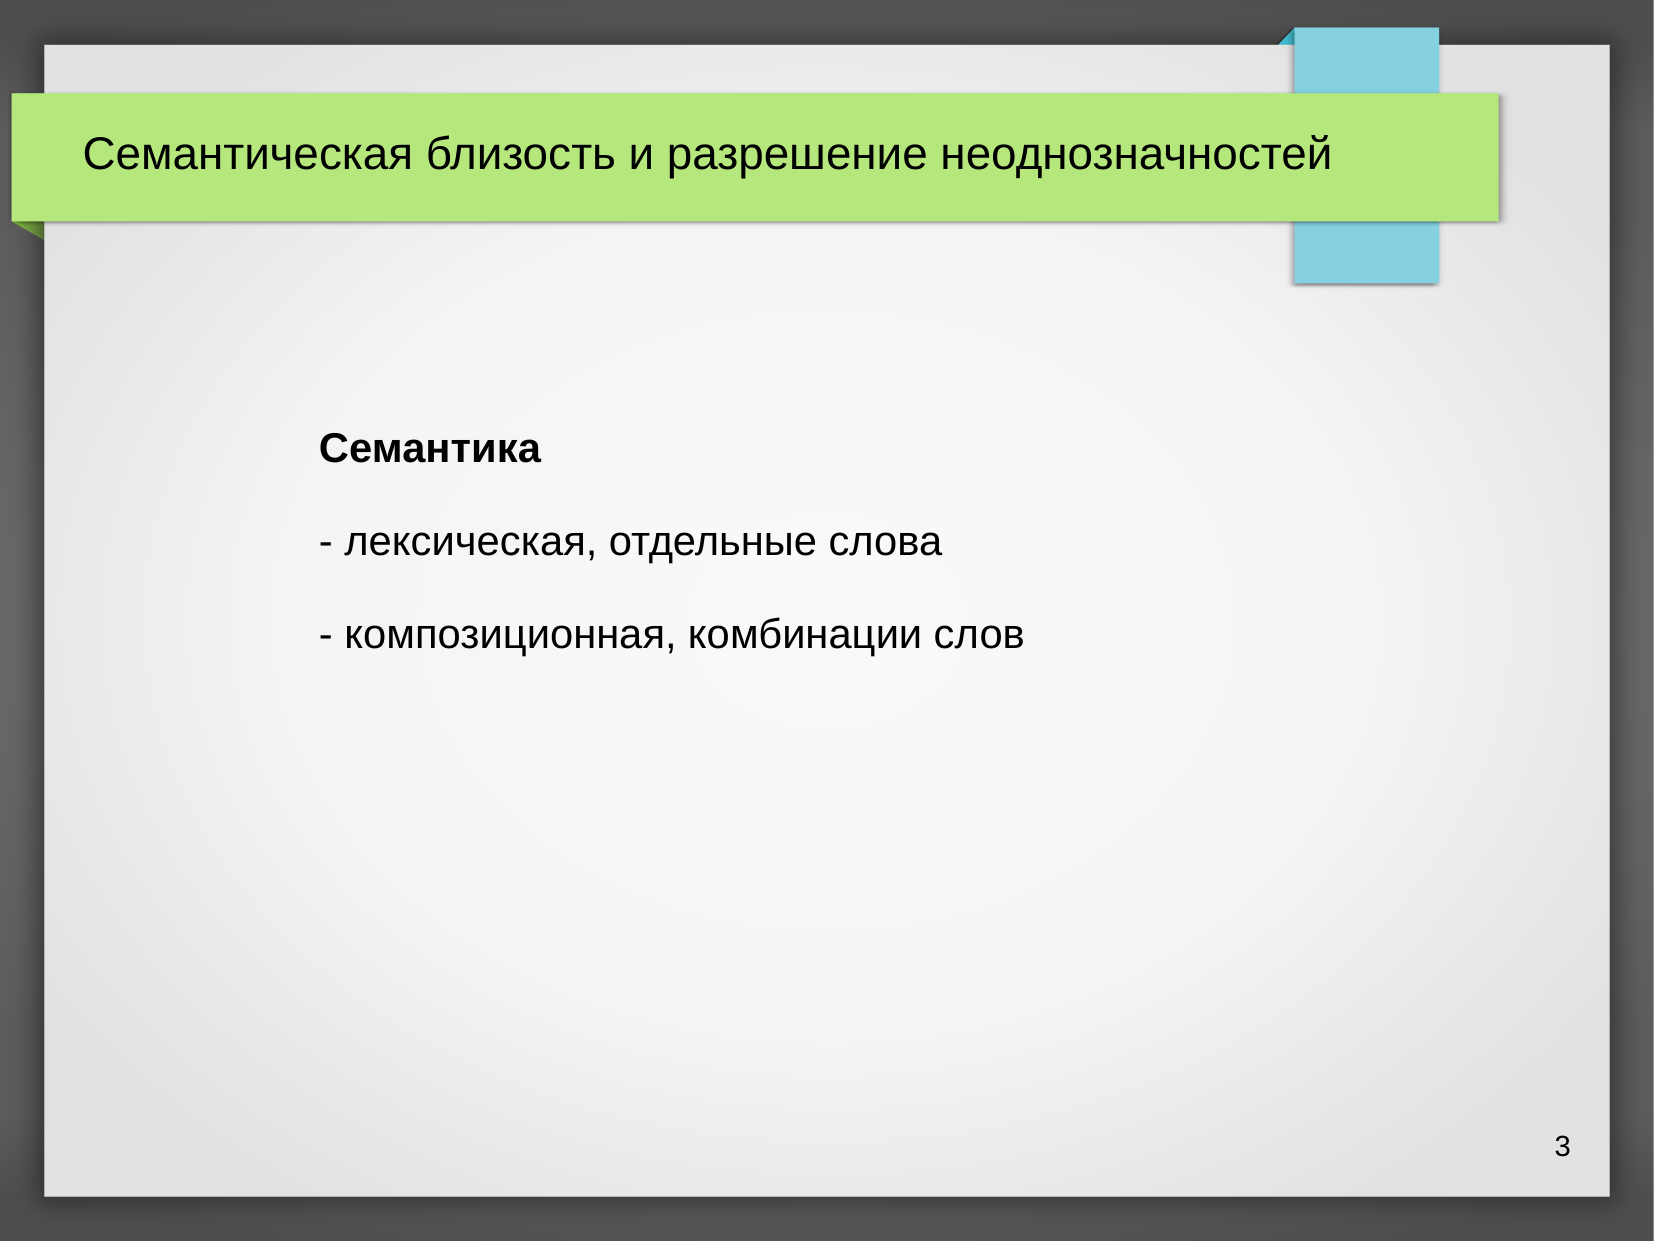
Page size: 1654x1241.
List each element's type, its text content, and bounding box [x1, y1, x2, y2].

title Семантическая близость и разрешение неоднозначностей [82, 121, 1489, 187]
text_box Семантика - лексическая, отдельные слова - композиционная, комбинации слов [318, 425, 1146, 839]
picture [0, 0, 1654, 1241]
